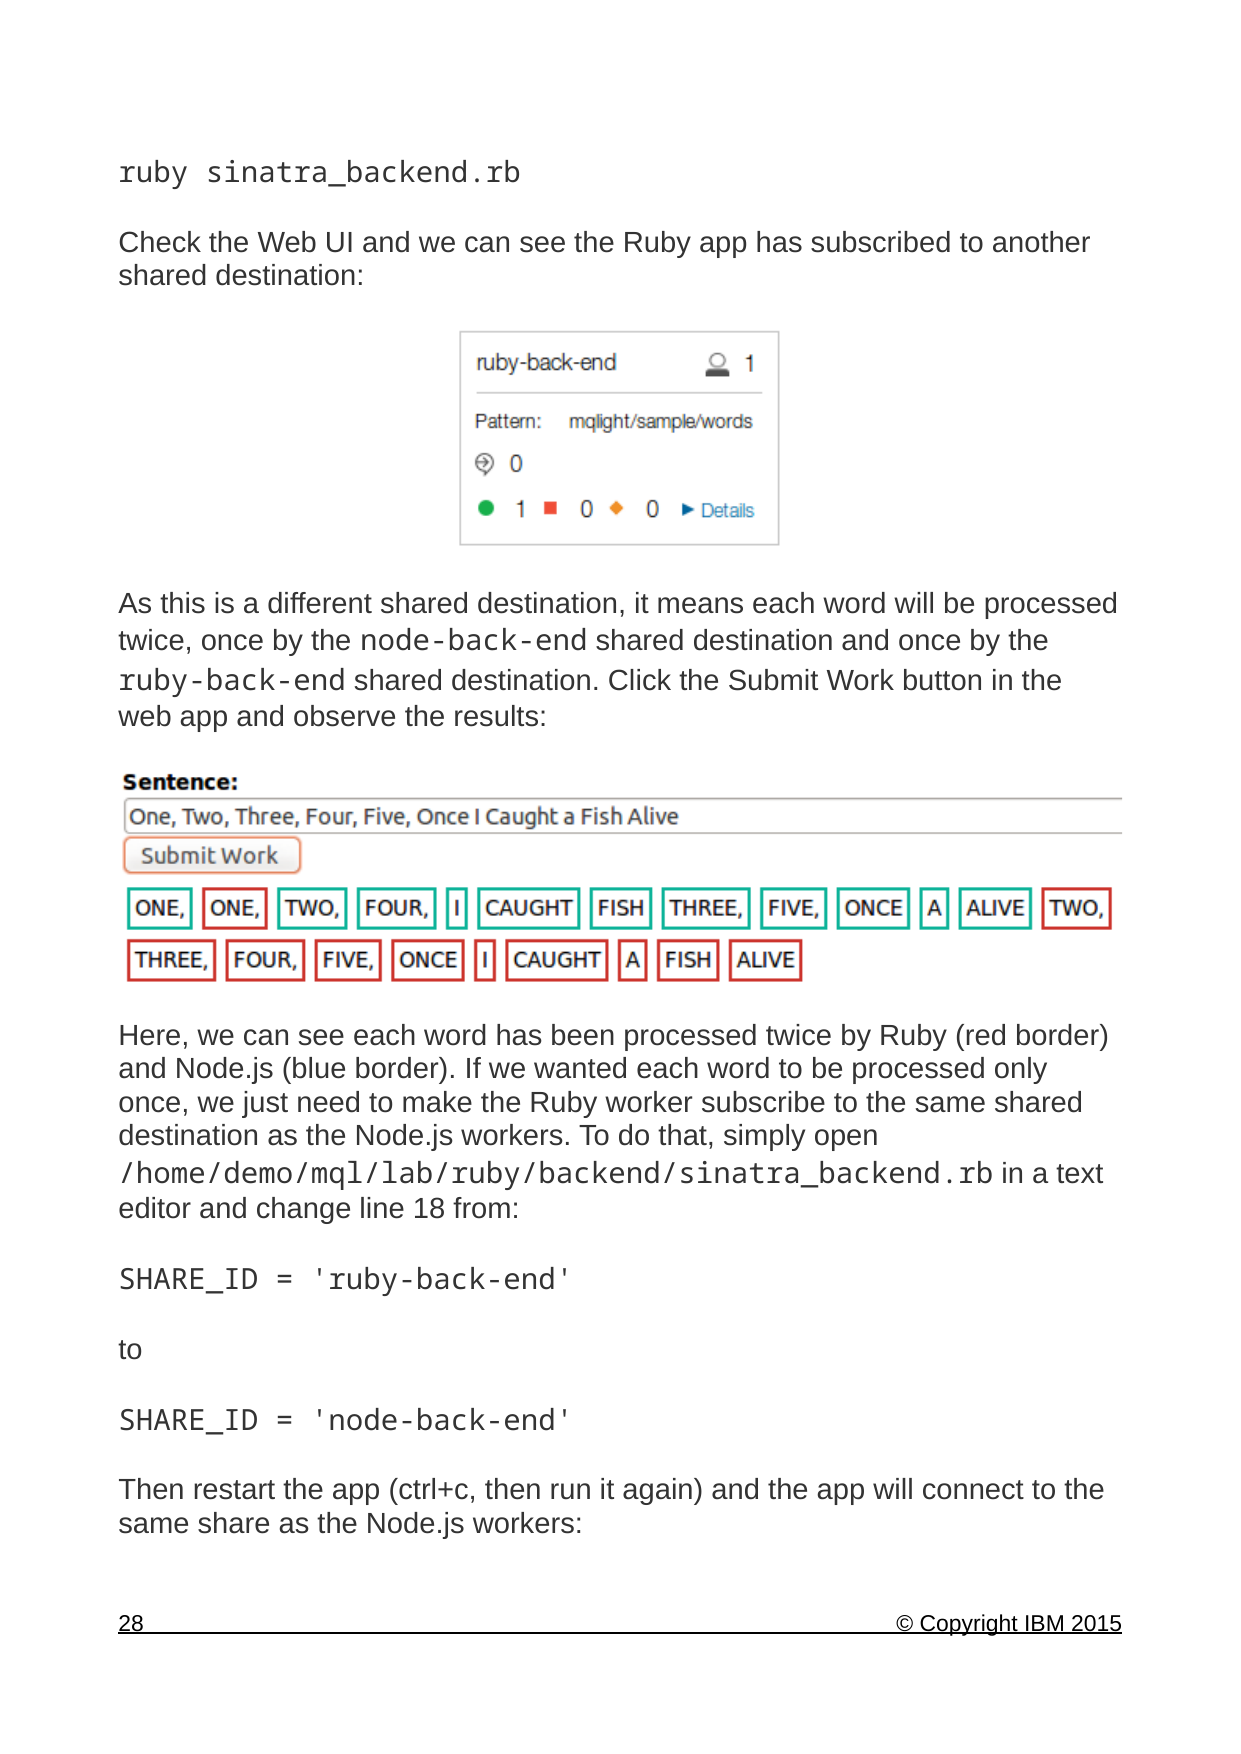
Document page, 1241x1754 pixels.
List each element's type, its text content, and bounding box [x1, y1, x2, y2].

text ruby sinatra_backend.rb [118, 152, 1122, 191]
picture [118, 765, 1123, 985]
text SHARE_ID = 'ruby-back-end' [118, 1259, 1122, 1298]
picture [455, 325, 785, 552]
text Then restart the app (ctrl+c, then run it again) and the app will connect to the same share as the Node.js workers: [118, 1472, 1122, 1539]
text to [118, 1332, 1122, 1365]
text Check the Web UI and we can see the Ruby app has subscribed to another shared destination: [118, 225, 1122, 292]
text As this is a different shared destination, it means each word will be processed twice, once by the node-back-end shared destination and once by the ruby-back-end shared destination. Click the Submit Work button in the web app and observe the results: [118, 586, 1122, 732]
text Here, we can see each word has been processed twice by Ruby (red border) and Node.js (blue border). If we wanted each word to be processed only once, we just need to make the Ruby worker subscribe to the same shared destination as the Node.js workers. To do that, simply open /home/demo/mql/lab/ruby/backend/sinatra_backend.rb in a text editor and change line 18 from: [118, 1018, 1122, 1225]
text SHARE_ID = 'node-back-end' [118, 1399, 1122, 1439]
